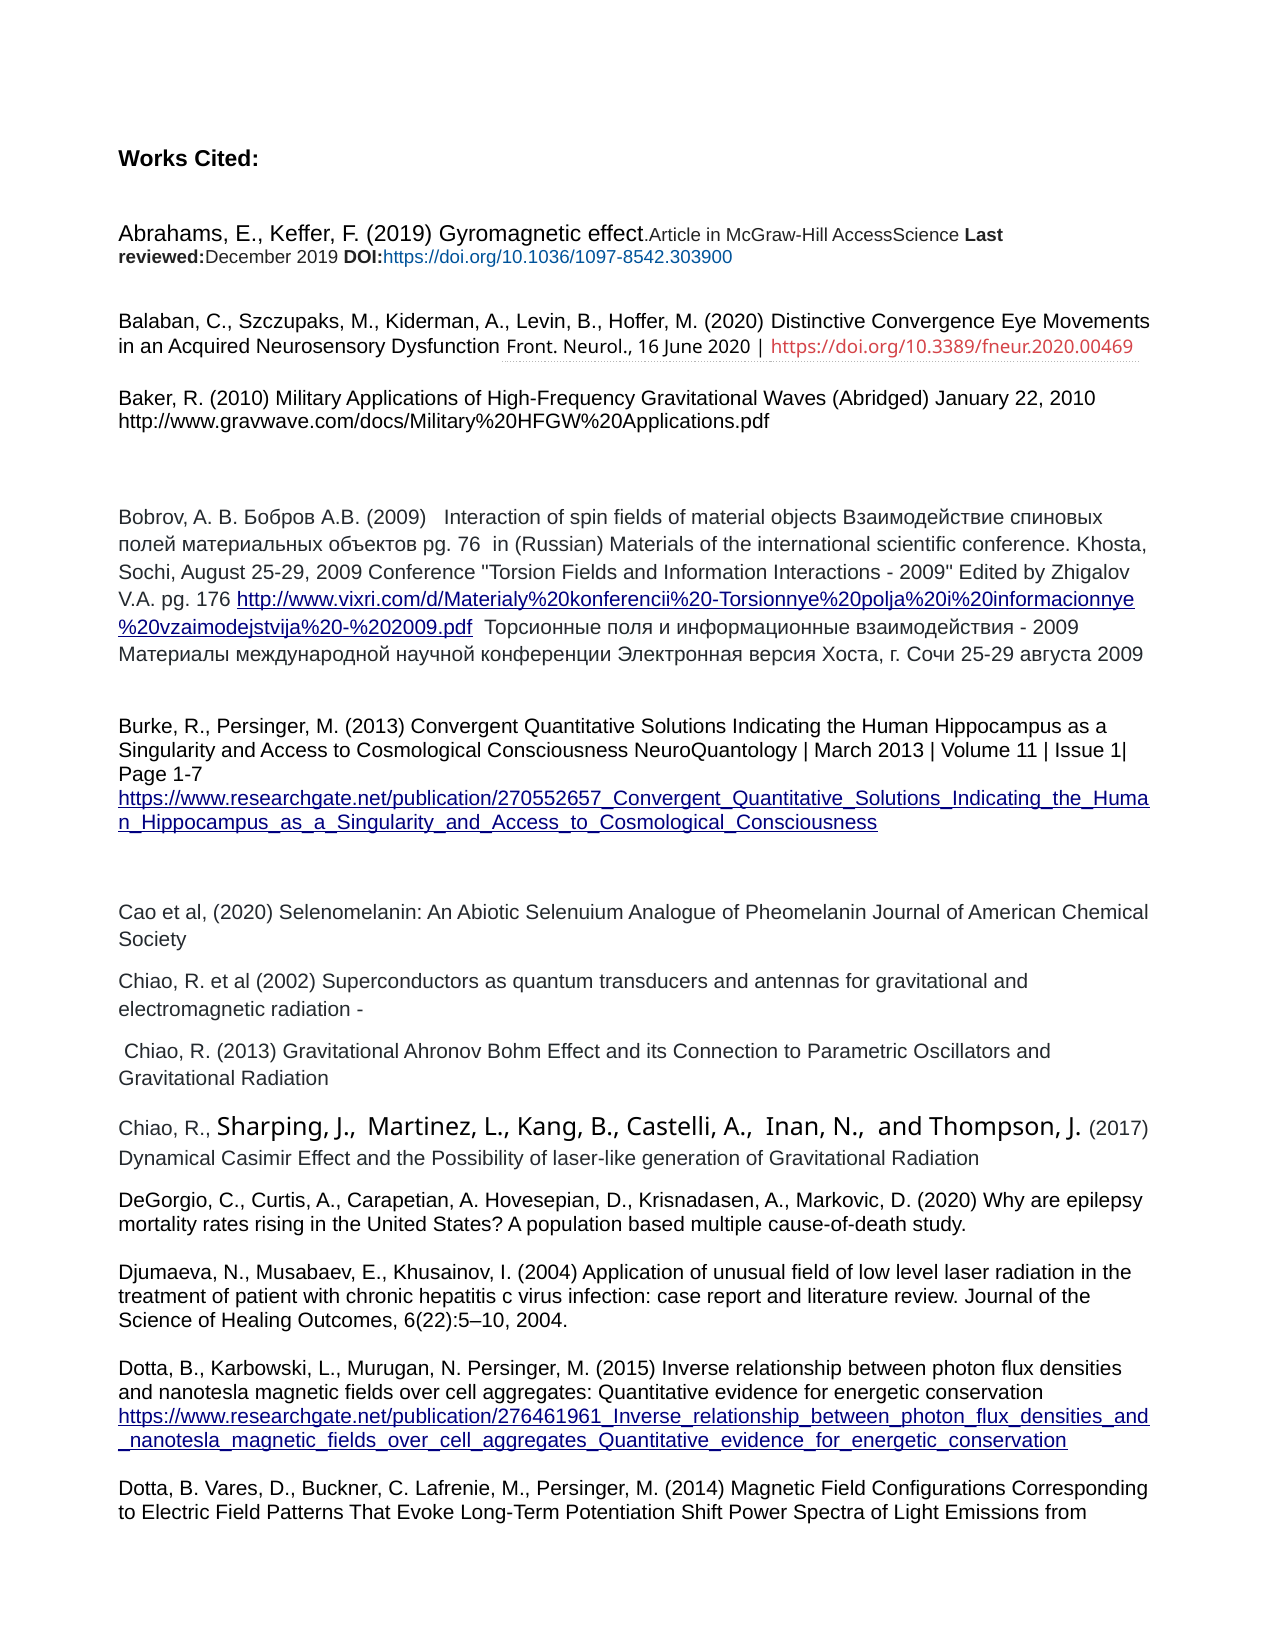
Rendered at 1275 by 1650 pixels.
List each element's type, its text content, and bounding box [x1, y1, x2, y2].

subtitle Abrahams, E., Keffer, F. (2019) Gyromagnetic effect.Article in McGraw-Hill AccessScience Last reviewed:December 2019 DOI:https://doi.org/10.1036/1097-8542.303900 [118, 220, 1157, 268]
text Dotta, B. Vares, D., Buckner, C. Lafrenie, M., Persinger, M. (2014) Magnetic Field Configurations Corresponding to Electric Field Patterns That Evoke Long-Term Potentiation Shift Power Spectra of Light Emissions from [118, 1476, 1157, 1523]
text Chiao, R. et al (2002) Superconductors as quantum transducers and antennas for gravitational and electromagnetic radiation - [118, 969, 1157, 1021]
text Dotta, B., Karbowski, L., Murugan, N. Persinger, M. (2015) Inverse relationship between photon flux densities and nanotesla magnetic fields over cell aggregates: Quantitative evidence for energetic conservation https://www.researchgate.net/publication/276461961_Inverse_relationship_between_photon_flux_densities_and_nanotesla_magnetic_fields_over_cell_aggregates_Quantitative_evidence_for_energetic_conservation [118, 1356, 1157, 1452]
text Works Cited: [118, 144, 1157, 171]
text Cao et al, (2020) Selenomelanin: An Abiotic Selenuium Analogue of Pheomelanin Journal of American Chemical Society [118, 899, 1157, 951]
text Baker, R. (2010) Military Applications of High-Frequency Gravitational Waves (Abridged) January 22, 2010 http://www.gravwave.com/docs/Military%20HFGW%20Applications.pdf [118, 385, 1157, 433]
text Balaban, C., Szczupaks, M., Kiderman, A., Levin, B., Hoffer, M. (2020) Distinctive Convergence Eye Movements in an Acquired Neurosensory Dysfunction Front. Neurol., 16 June 2020 | https://doi.org/10.3389/fneur.2020.00469 [118, 309, 1157, 361]
text Bobrov, A. B. Бобров А.В. (2009) Interaction of spin fields of material objects Взаимодействие спиновых полей материальных объектов pg. 76 in (Russian) Materials of the international scientific conference. Khosta, Sochi, August 25-29, 2009 Conference "Torsion Fields and Information Interactions - 2009" Edited by Zhigalov V.A. pg. 176 http://www.vixri.com/d/Materialy%20konferencii%20-Torsionnye%20polja%20i%20informacionnye%20vzaimodejstvija%20-%202009.pdf Торсионные поля и информационные взаимодействия - 2009 Материалы международной научной конференции Электронная версия Хоста, г. Сочи 25-29 августа 2009 [118, 505, 1157, 666]
text Djumaeva, N., Musabaev, E., Khusainov, I. (2004) Application of unusual field of low level laser radiation in the treatment of patient with chronic hepatitis c virus infection: case report and literature review. Journal of the Science of Healing Outcomes, 6(22):5–10, 2004. [118, 1260, 1157, 1332]
text DeGorgio, C., Curtis, A., Carapetian, A. Hovesepian, D., Krisnadasen, A., Markovic, D. (2020) Why are epilepsy mortality rates rising in the United States? A population based multiple cause-of-death study. [118, 1188, 1157, 1236]
text Chiao, R., Sharping, J., Martinez, L., Kang, B., Castelli, A., Inan, N., and Thompson, J. (2017) Dynamical Casimir Effect and the Possibility of laser-like generation of Gravitational Radiation [118, 1108, 1157, 1170]
text Burke, R., Persinger, M. (2013) Convergent Quantitative Solutions Indicating the Human Hippocampus as a Singularity and Access to Cosmological Consciousness NeuroQuantology | March 2013 | Volume 11 | Issue 1| Page 1-7 https://www.researchgate.net/publication/270552657_Convergent_Quantitative_Solutions_Indicating_the_Human_Hippocampus_as_a_Singularity_and_Access_to_Cosmological_Consciousness [118, 714, 1157, 833]
text Chiao, R. (2013) Gravitational Ahronov Bohm Effect and its Connection to Parametric Oscillators and Gravitational Radiation [118, 1039, 1157, 1090]
